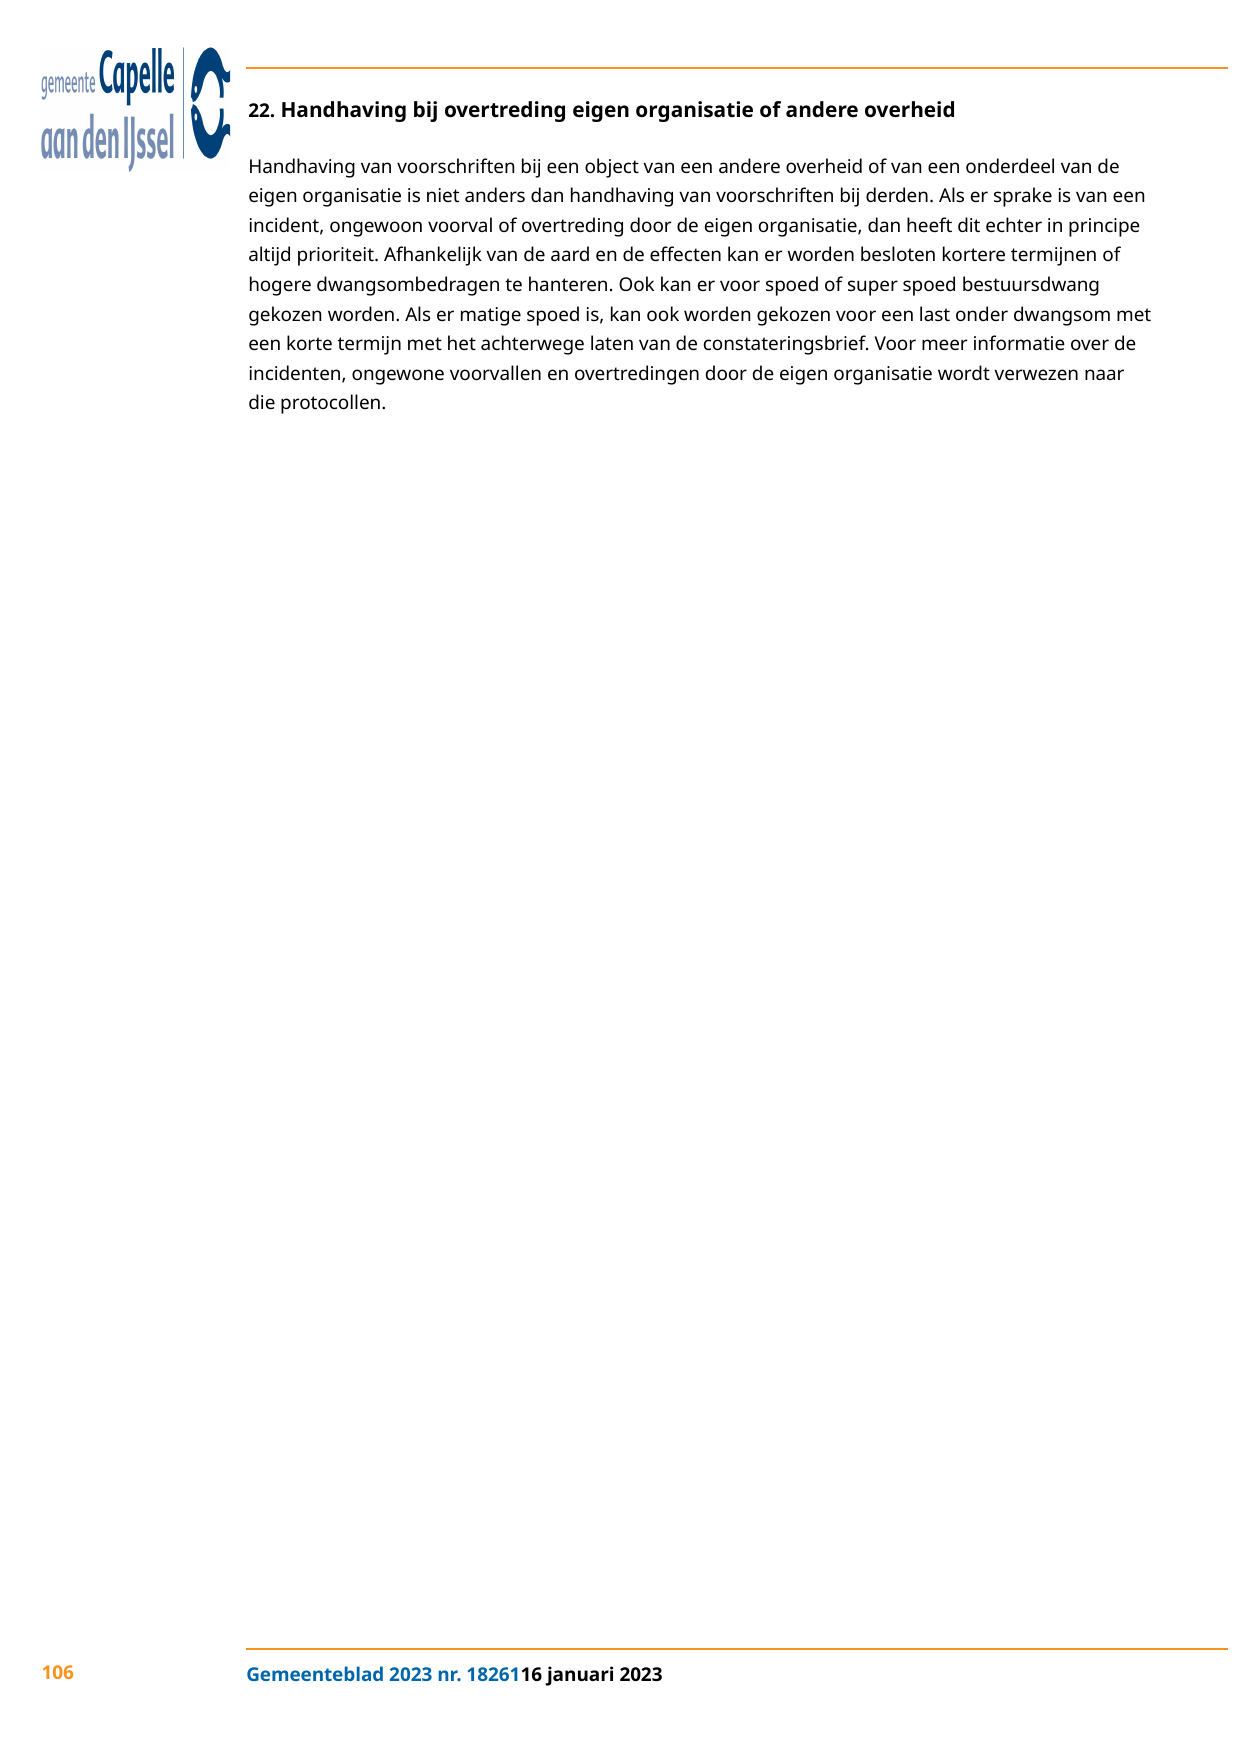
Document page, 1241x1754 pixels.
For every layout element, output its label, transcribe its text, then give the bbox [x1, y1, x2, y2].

text 22. Handhaving bij overtreding eigen organisatie of andere overheid [248, 95, 1152, 123]
picture [41, 47, 231, 172]
text Handhaving van voorschriften bij een object van een andere overheid of van een onderdeel van de eigen organisatie is niet anders dan handhaving van voorschriften bij derden. Als er sprake is van een incident, ongewoon voorval of overtreding door de eigen organisatie, dan heeft dit echter in principe altijd prioriteit. Afhankelijk van de aard en de effecten kan er worden besloten kortere termijnen of hogere dwangsombedragen te hanteren. Ook kan er voor spoed of super spoed bestuursdwang gekozen worden. Als er matige spoed is, kan ook worden gekozen voor een last onder dwangsom met een korte termijn met het achterwege laten van de constateringsbrief. Voor meer informatie over de incidenten, ongewone voorvallen en overtredingen door de eigen organisatie wordt verwezen naar die protocollen. [248, 153, 1152, 415]
